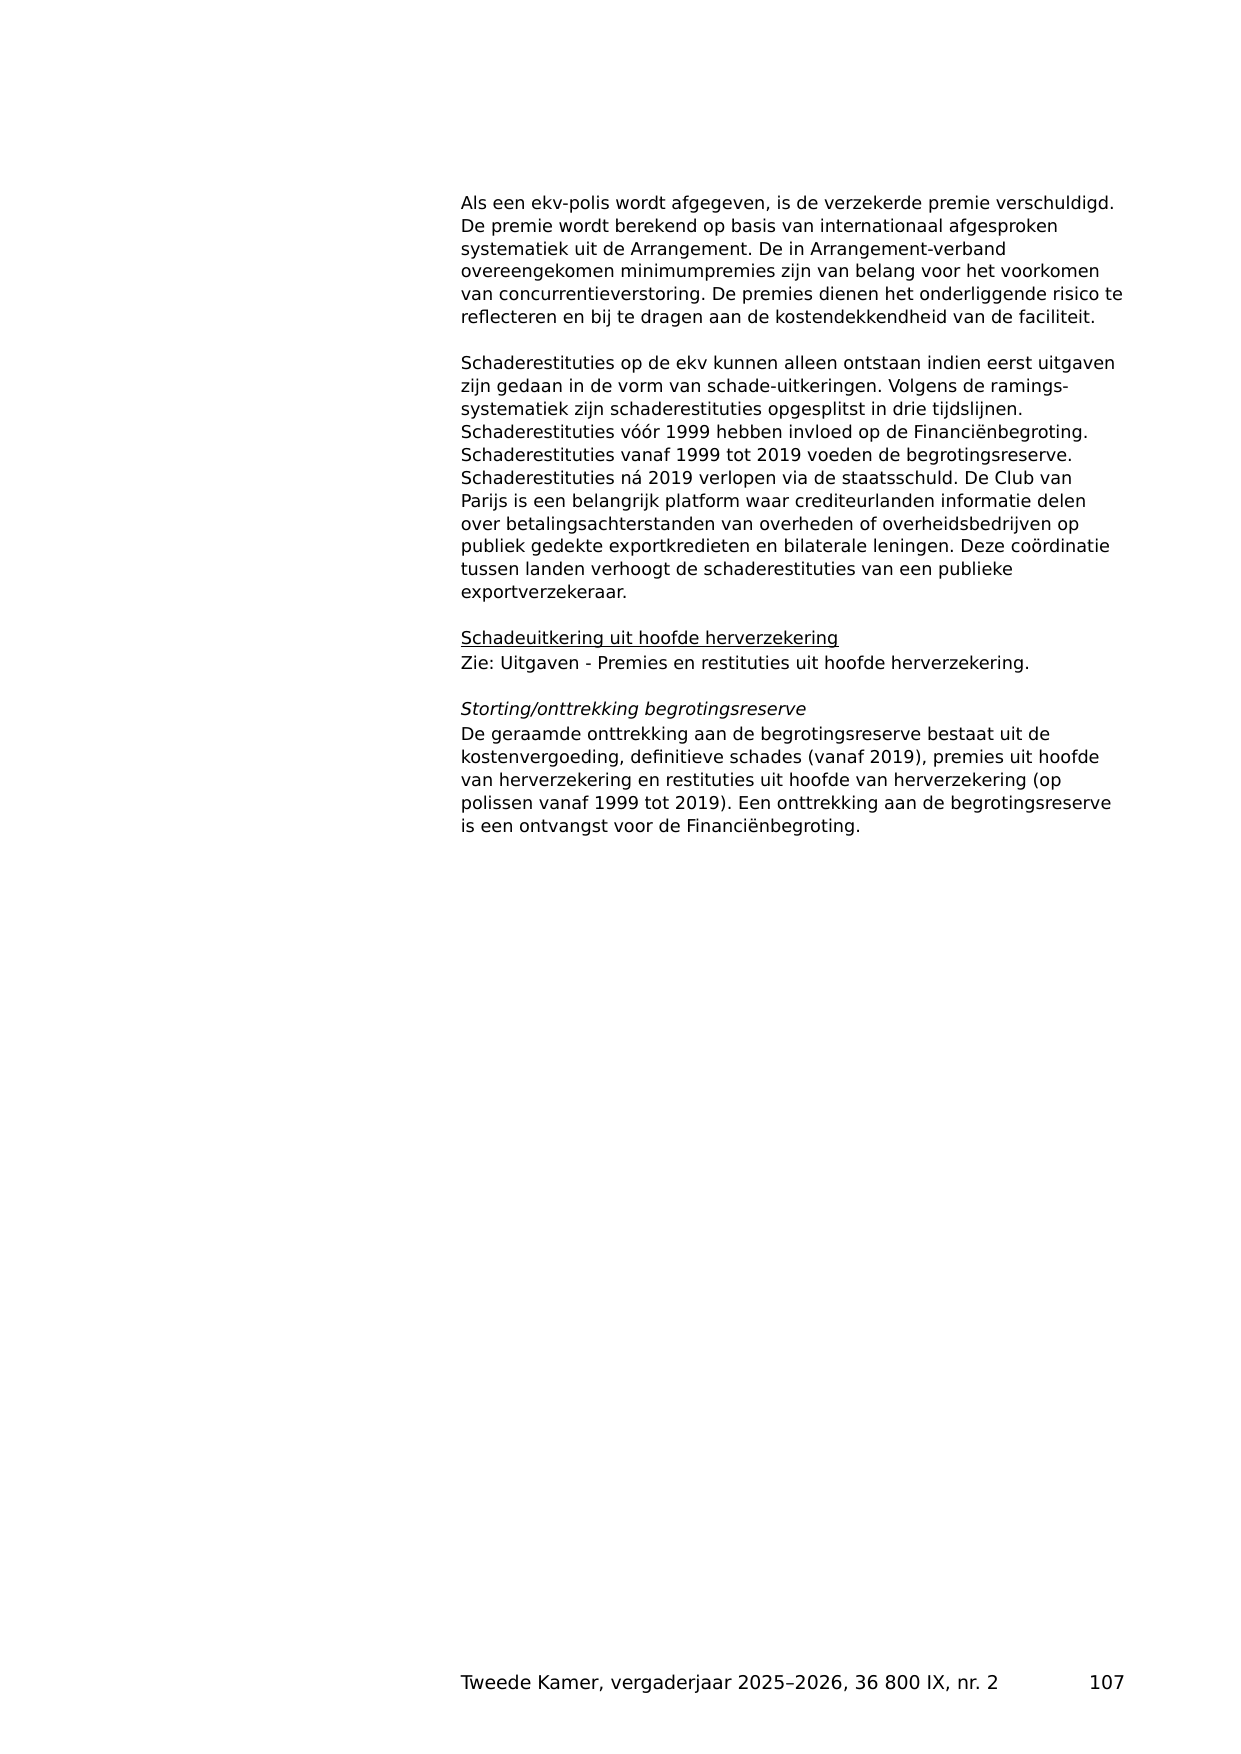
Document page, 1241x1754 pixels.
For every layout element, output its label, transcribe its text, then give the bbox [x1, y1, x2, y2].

text Schadeuitkering uit hoofde herverzekering [461, 626, 1125, 649]
text Storting/onttrekking begrotingsreserve [461, 697, 1125, 720]
text Schaderestituties op de ekv kunnen alleen ontstaan indien eerst uitgaven zĳn gedaan in de vorm van schade-uitkeringen. Volgens de ramings-systematiek zijn schaderestituties opgesplitst in drie tijdslijnen. Schaderestituties vóór 1999 hebben invloed op de Financiënbegroting. Schaderestituties vanaf 1999 tot 2019 voeden de begrotingsreserve. Schaderestituties ná 2019 verlopen via de staatsschuld. De Club van Parĳs is een belangrĳk platform waar crediteurlanden informatie delen over betalingsachterstanden van overheden of overheidsbedrĳven op publiek gedekte exportkredieten en bilaterale leningen. Deze coördinatie tussen landen verhoogt de schaderestituties van een publieke exportverzekeraar. [461, 351, 1125, 603]
text Zie: Uitgaven - Premies en restituties uit hoofde herverzekering. [461, 651, 1125, 674]
text Als een ekv-polis wordt afgegeven, is de verzekerde premie verschuldigd. De premie wordt berekend op basis van internationaal afgesproken systematiek uit de Arrangement. De in Arrangement-verband overeengekomen minimumpremies zĳn van belang voor het voorkomen van concurrentieverstoring. De premies dienen het onderliggende risico te reflecteren en bĳ te dragen aan de kostendekkendheid van de faciliteit. [461, 191, 1125, 328]
text De geraamde onttrekking aan de begrotingsreserve bestaat uit de kostenvergoeding, definitieve schades (vanaf 2019), premies uit hoofde van herverzekering en restituties uit hoofde van herverzekering (op polissen vanaf 1999 tot 2019). Een onttrekking aan de begrotingsreserve is een ontvangst voor de Financiënbegroting. [461, 722, 1125, 837]
